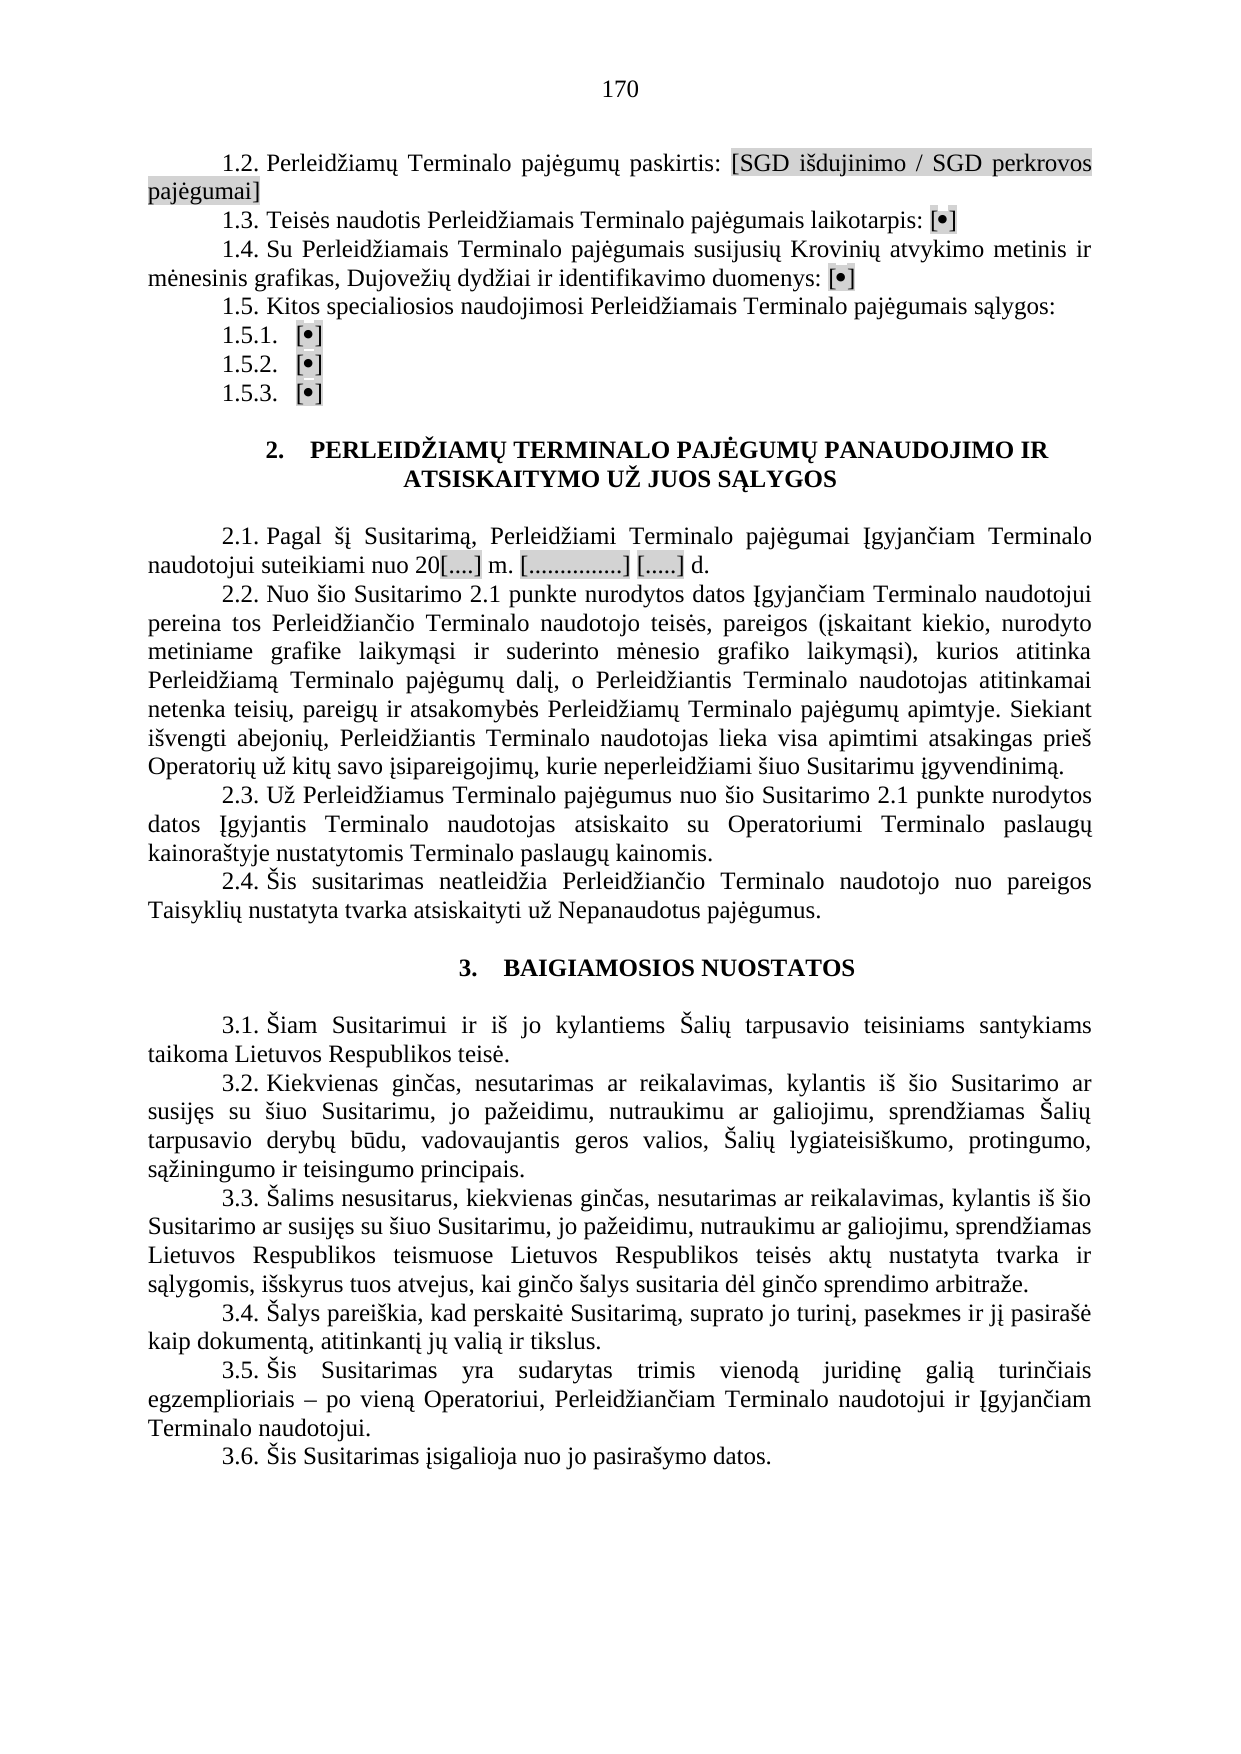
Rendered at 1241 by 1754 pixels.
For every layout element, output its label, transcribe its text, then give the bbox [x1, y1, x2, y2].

text 3.6. Šis Susitarimas įsigalioja nuo jo pasirašymo datos. [148, 1441, 1092, 1470]
text 1.2. Perleidžiamų Terminalo pajėgumų paskirtis: [SGD išdujinimo / SGD perkrovos pajėgumai] [148, 148, 1092, 205]
text 3.1. Šiam Susitarimui ir iš jo kylantiems Šalių tarpusavio teisiniams santykiams taikoma Lietuvos Respublikos teisė. [148, 1010, 1092, 1068]
text 1.4. Su Perleidžiamais Terminalo pajėgumais susijusių Krovinių atvykimo metinis ir mėnesinis grafikas, Dujovežių dydžiai ir identifikavimo duomenys: [] [148, 234, 1092, 291]
text 2.2. Nuo šio Susitarimo 2.1 punkte nurodytos datos Įgyjančiam Terminalo naudotojui pereina tos Perleidžiančio Terminalo naudotojo teisės, pareigos (įskaitant kiekio, nurodyto metiniame grafike laikymąsi ir suderinto mėnesio grafiko laikymąsi), kurios atitinka Perleidžiamą Terminalo pajėgumų dalį, o Perleidžiantis Terminalo naudotojas atitinkamai netenka teisių, pareigų ir atsakomybės Perleidžiamų Terminalo pajėgumų apimtyje. Siekiant išvengti abejonių, Perleidžiantis Terminalo naudotojas lieka visa apimtimi atsakingas prieš Operatorių už kitų savo įsipareigojimų, kurie neperleidžiami šiuo Susitarimu įgyvendinimą. [148, 579, 1092, 780]
text 2.1. Pagal šį Susitarimą, Perleidžiami Terminalo pajėgumai Įgyjančiam Terminalo naudotojui suteikiami nuo 20[....] m. [...............] [.....] d. [148, 521, 1092, 579]
text 3.3. Šalims nesusitarus, kiekvienas ginčas, nesutarimas ar reikalavimas, kylantis iš šio Susitarimo ar susijęs su šiuo Susitarimu, jo pažeidimu, nutraukimu ar galiojimu, sprendžiamas Lietuvos Respublikos teismuose Lietuvos Respublikos teisės aktų nustatyta tvarka ir sąlygomis, išskyrus tuos atvejus, kai ginčo šalys susitaria dėl ginčo sprendimo arbitraže. [148, 1183, 1092, 1298]
text 3.2. Kiekvienas ginčas, nesutarimas ar reikalavimas, kylantis iš šio Susitarimo ar susijęs su šiuo Susitarimu, jo pažeidimu, nutraukimu ar galiojimu, sprendžiamas Šalių tarpusavio derybų būdu, vadovaujantis geros valios, Šalių lygiateisiškumo, protingumo, sąžiningumo ir teisingumo principais. [148, 1068, 1092, 1183]
text 2. Perleidžiamų Terminalo pajėgumų panaudojimo ir atsiskaitymo už juos sąlygos [148, 435, 1092, 493]
text 1.3. Teisės naudotis Perleidžiamais Terminalo pajėgumais laikotarpis: [] [148, 205, 1092, 234]
text 2.3. Už Perleidžiamus Terminalo pajėgumus nuo šio Susitarimo 2.1 punkte nurodytos datos Įgyjantis Terminalo naudotojas atsiskaito su Operatoriumi Terminalo paslaugų kainoraštyje nustatytomis Terminalo paslaugų kainomis. [148, 780, 1092, 866]
text 1.5.1. [] [148, 320, 1092, 349]
text 3.5. Šis Susitarimas yra sudarytas trimis vienodą juridinę galią turinčiais egzemplioriais – po vieną Operatoriui, Perleidžiančiam Terminalo naudotojui ir Įgyjančiam Terminalo naudotojui. [148, 1355, 1092, 1441]
text 1.5.3. [] [148, 378, 1092, 406]
text 3.4. Šalys pareiškia, kad perskaitė Susitarimą, suprato jo turinį, pasekmes ir jį pasirašė kaip dokumentą, atitinkantį jų valią ir tikslus. [148, 1298, 1092, 1355]
text 1.5. Kitos specialiosios naudojimosi Perleidžiamais Terminalo pajėgumais sąlygos: [148, 291, 1092, 320]
text 1.5.2. [] [148, 349, 1092, 378]
text 3. Baigiamosios nuostatos [148, 953, 1092, 981]
text 2.4. Šis susitarimas neatleidžia Perleidžiančio Terminalo naudotojo nuo pareigos Taisyklių nustatyta tvarka atsiskaityti už Nepanaudotus pajėgumus. [148, 866, 1092, 924]
